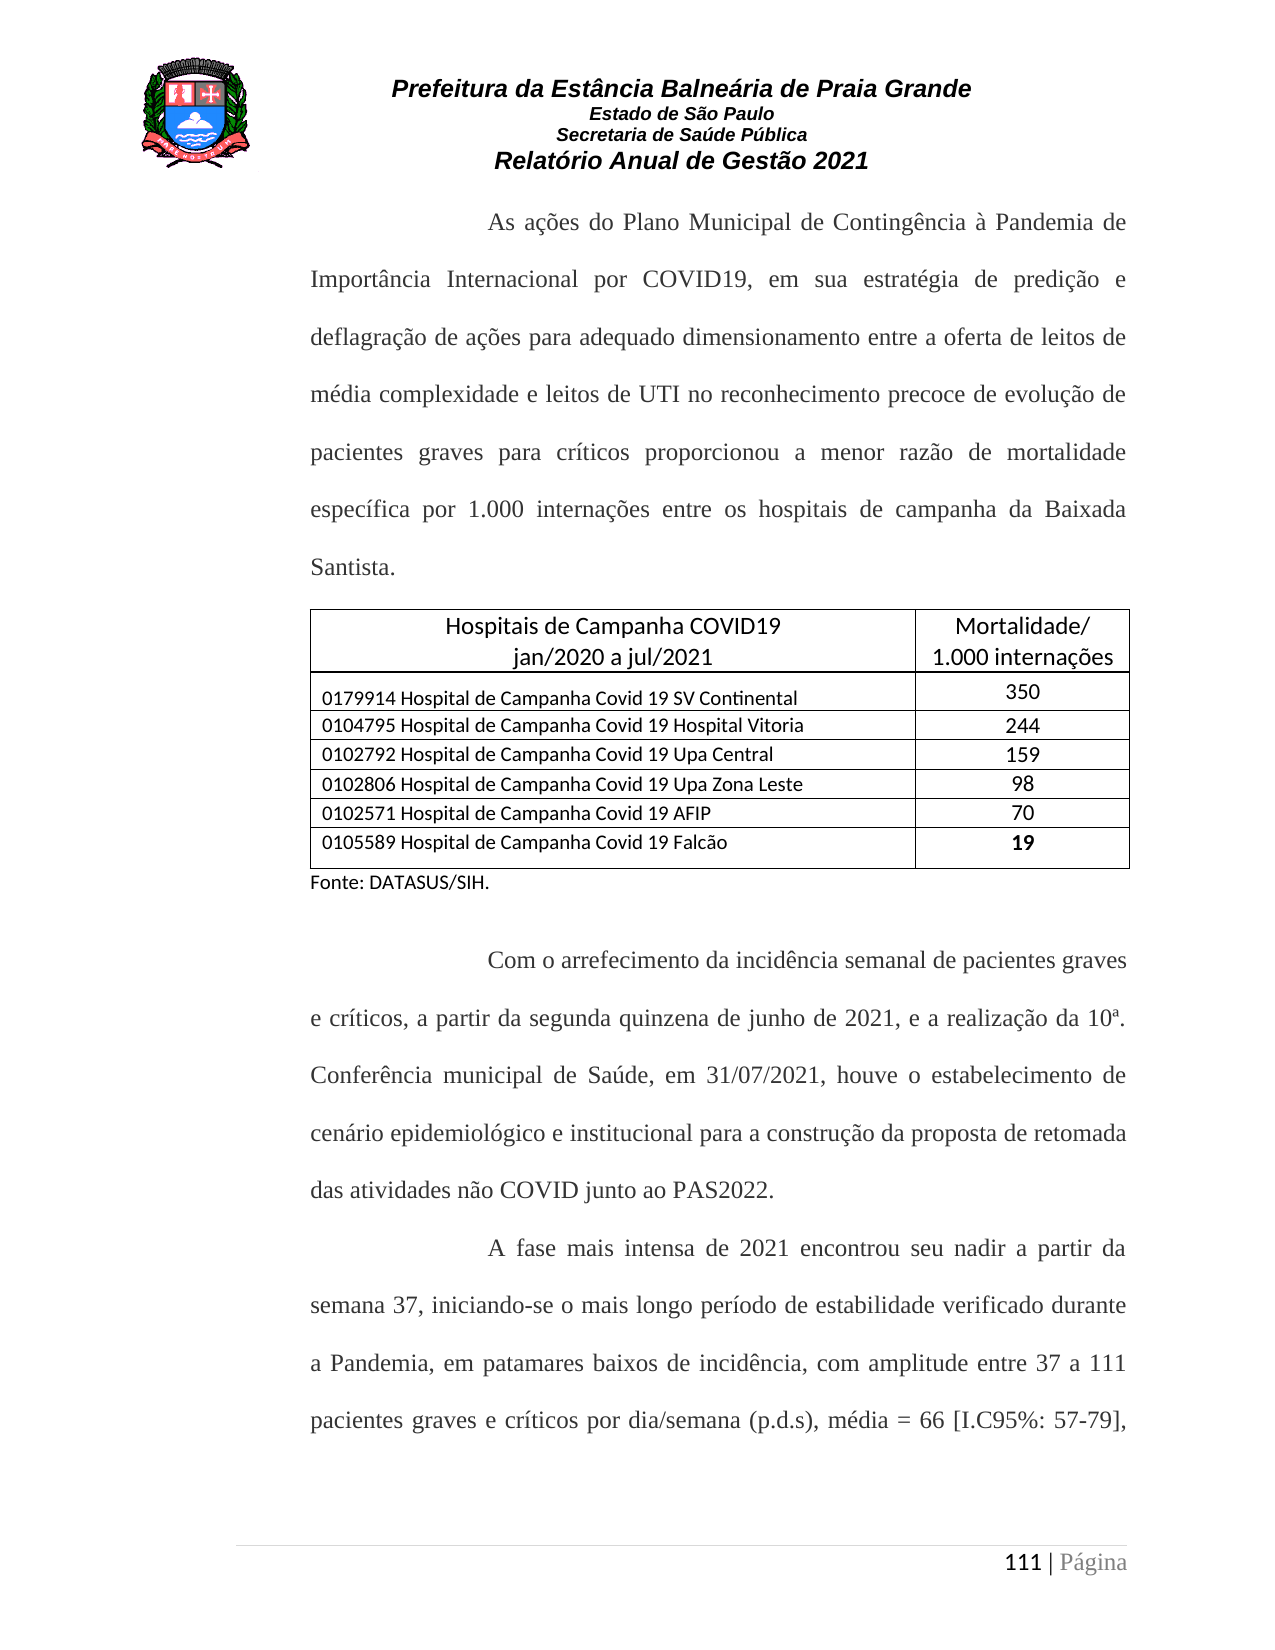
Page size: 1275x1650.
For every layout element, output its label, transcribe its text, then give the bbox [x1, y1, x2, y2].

table_cell 0105589 Hospital de Campanha Covid 19 Falcão [311, 828, 915, 868]
table_header Hospitais de Campanha COVID19 jan/2020 a jul/2021 [311, 610, 915, 671]
table_cell 0102806 Hospital de Campanha Covid 19 Upa Zona Leste [311, 770, 915, 797]
table_cell 0102571 Hospital de Campanha Covid 19 AFIP [311, 799, 915, 827]
table_cell 98 [916, 770, 1129, 797]
table_header Mortalidade/ 1.000 internações [916, 610, 1129, 671]
table_cell 19 [916, 828, 1129, 868]
text Fonte: DATASUS/SIH. [310, 869, 1127, 894]
text A fase mais intensa de 2021 encontrou seu nadir a partir da semana 37, iniciando-se o mais longo período de estabilidade verificado durante a Pandemia, em patamares baixos de incidência, com amplitude entre 37 a 111 pacientes graves e críticos por dia/semana (p.d.s), média = 66 [I.C95%: 57-79], [310, 1233, 1127, 1434]
table_cell 0179914 Hospital de Campanha Covid 19 SV Continental [311, 673, 915, 710]
text Com o arrefecimento da incidência semanal de pacientes graves e críticos, a partir da segunda quinzena de junho de 2021, e a realização da 10ª. Conferência municipal de Saúde, em 31/07/2021, houve o estabelecimento de cenário epidemiológico e institucional para a construção da proposta de retomada das atividades não COVID junto ao PAS2022. [310, 945, 1127, 1204]
table_cell 350 [916, 673, 1129, 710]
table_cell 244 [916, 711, 1129, 739]
table_cell 70 [916, 799, 1129, 827]
text As ações do Plano Municipal de Contingência à Pandemia de Importância Internacional por COVID19, em sua estratégia de predição e deflagração de ações para adequado dimensionamento entre a oferta de leitos de média complexidade e leitos de UTI no reconhecimento precoce de evolução de pacientes graves para críticos proporcionou a menor razão de mortalidade específica por 1.000 internações entre os hospitais de campanha da Baixada Santista. [310, 207, 1127, 581]
table_cell 0102792 Hospital de Campanha Covid 19 Upa Central [311, 740, 915, 768]
table_cell 159 [916, 740, 1129, 768]
table_cell 0104795 Hospital de Campanha Covid 19 Hospital Vitoria [311, 711, 915, 739]
picture [132, 55, 259, 172]
